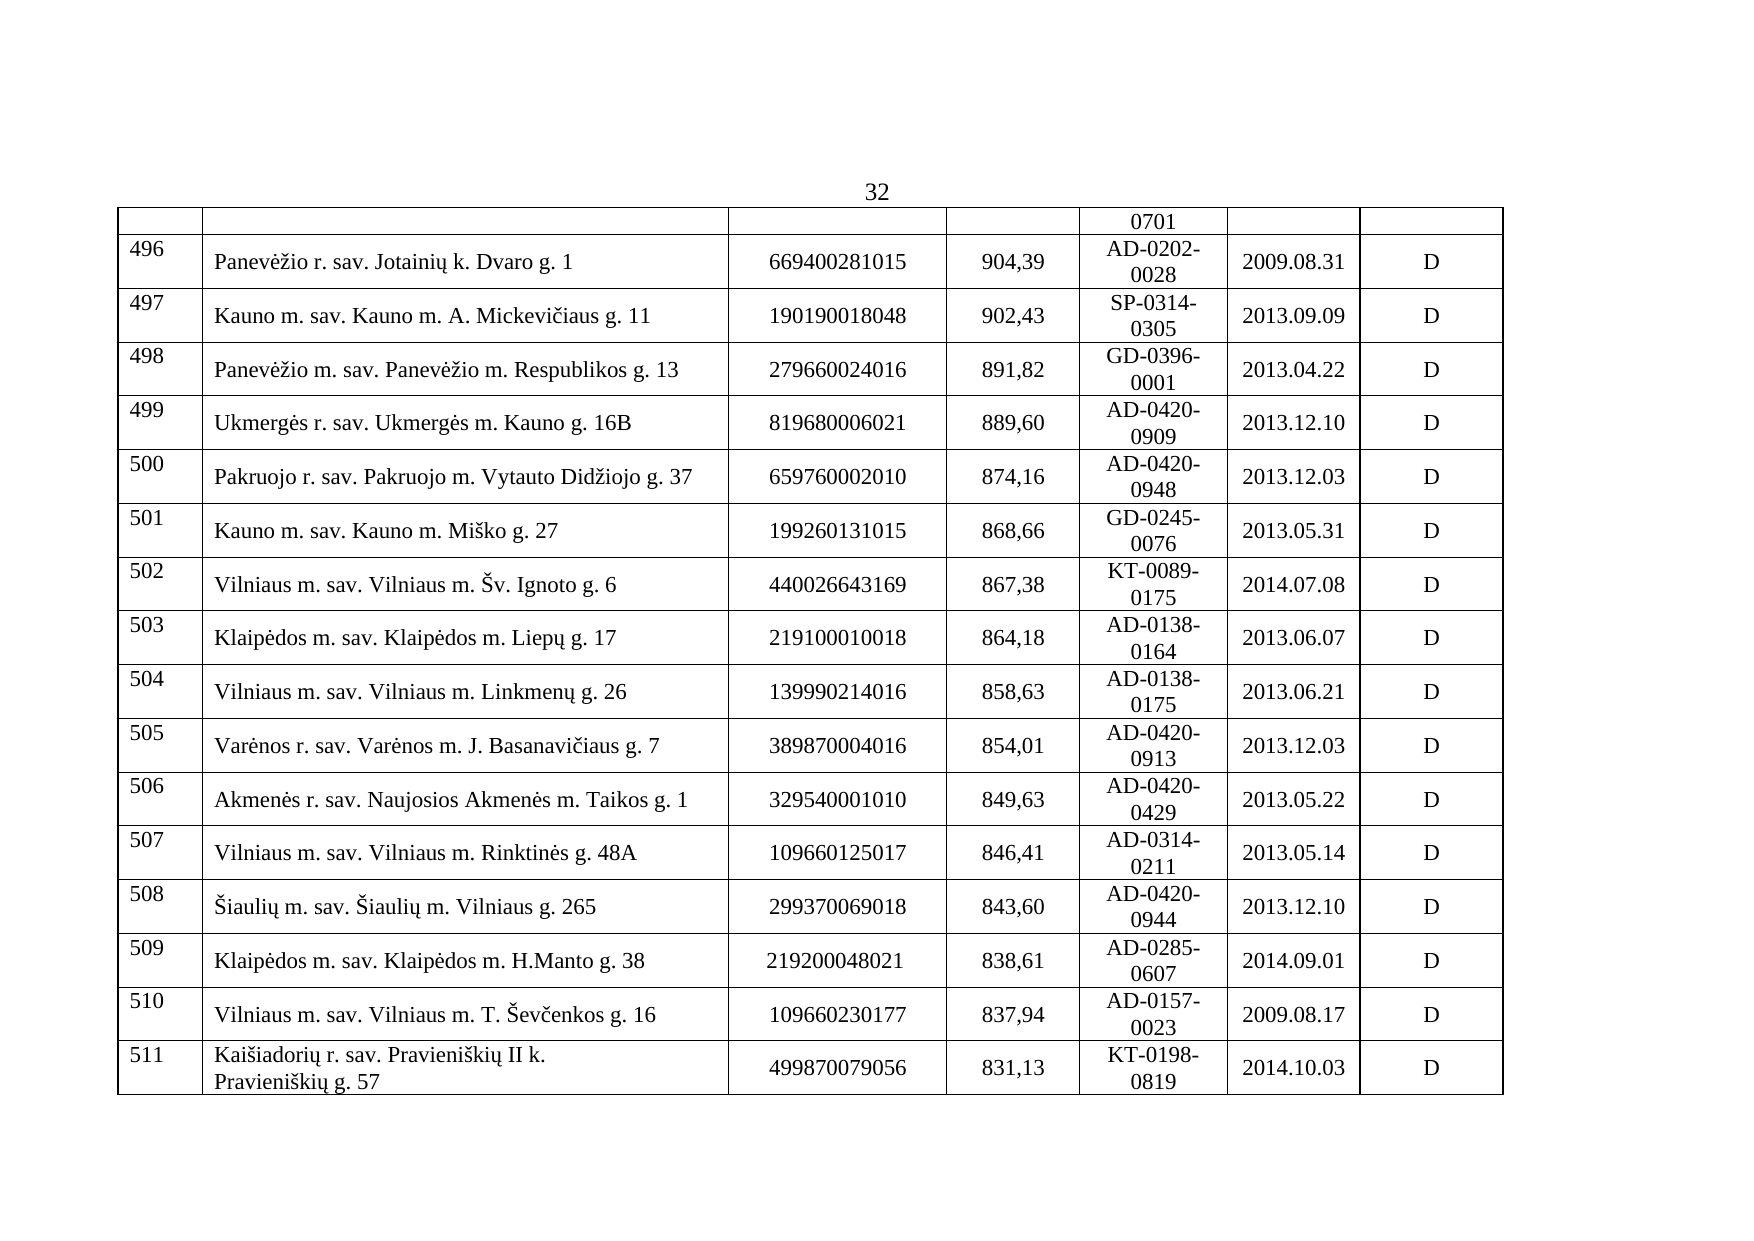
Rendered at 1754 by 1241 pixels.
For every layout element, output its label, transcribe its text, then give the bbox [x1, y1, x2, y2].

table_cell 504 [119, 665, 202, 718]
table_cell 669400281015 [729, 235, 946, 288]
table_cell 0701 [1080, 208, 1227, 234]
table_cell Šiaulių m. sav. Šiaulių m. Vilniaus g. 265 [203, 880, 728, 933]
table_cell 2009.08.31 [1228, 235, 1359, 288]
table_cell 109660230177 [729, 988, 946, 1040]
table_cell Pakruojo r. sav. Pakruojo m. Vytauto Didžiojo g. 37 [203, 450, 728, 503]
table_cell 2013.05.31 [1228, 504, 1359, 557]
table_cell Vilniaus m. sav. Vilniaus m. T. Ševčenkos g. 16 [203, 988, 728, 1040]
table_cell 2013.12.03 [1228, 450, 1359, 503]
table_cell D [1361, 504, 1502, 557]
table_cell 858,63 [947, 665, 1079, 718]
table_cell 497 [119, 289, 202, 342]
table_cell Kauno m. sav. Kauno m. Miško g. 27 [203, 504, 728, 557]
table_cell D [1361, 719, 1502, 772]
table_cell 507 [119, 826, 202, 879]
table_cell GD-0245-0076 [1080, 504, 1227, 557]
table_cell 511 [119, 1041, 202, 1094]
table_cell 846,41 [947, 826, 1079, 879]
table_cell 299370069018 [729, 880, 946, 933]
table_cell Klaipėdos m. sav. Klaipėdos m. H.Manto g. 38 [203, 934, 728, 987]
table_cell KT-0089-0175 [1080, 558, 1227, 610]
table_cell D [1361, 611, 1502, 664]
table_cell 819680006021 [729, 396, 946, 449]
table_cell 831,13 [947, 1041, 1079, 1094]
table_cell 2013.12.10 [1228, 396, 1359, 449]
table_cell 889,60 [947, 396, 1079, 449]
table_cell [729, 208, 946, 234]
table_cell 219100010018 [729, 611, 946, 664]
table_cell Klaipėdos m. sav. Klaipėdos m. Liepų g. 17 [203, 611, 728, 664]
table_cell 867,38 [947, 558, 1079, 610]
table_cell D [1361, 880, 1502, 933]
table_cell [1361, 208, 1502, 234]
table_cell AD-0138-0164 [1080, 611, 1227, 664]
table_cell 499870079056 [729, 1041, 946, 1094]
table_cell 506 [119, 773, 202, 825]
table_cell [203, 208, 728, 234]
table_cell D [1361, 396, 1502, 449]
table_cell AD-0420-0948 [1080, 450, 1227, 503]
table_cell 503 [119, 611, 202, 664]
table_cell 838,61 [947, 934, 1079, 987]
table_cell AD-0314-0211 [1080, 826, 1227, 879]
table_cell 843,60 [947, 880, 1079, 933]
table_cell 864,18 [947, 611, 1079, 664]
table_cell [947, 208, 1079, 234]
table_cell D [1361, 343, 1502, 395]
table_cell D [1361, 558, 1502, 610]
table_cell D [1361, 665, 1502, 718]
table_cell D [1361, 235, 1502, 288]
table_cell 279660024016 [729, 343, 946, 395]
table_cell 904,39 [947, 235, 1079, 288]
table_cell D [1361, 826, 1502, 879]
table_cell 499 [119, 396, 202, 449]
table_cell 2014.09.01 [1228, 934, 1359, 987]
table_cell 500 [119, 450, 202, 503]
table_cell 2014.10.03 [1228, 1041, 1359, 1094]
table_cell 2009.08.17 [1228, 988, 1359, 1040]
table_cell 659760002010 [729, 450, 946, 503]
table_cell Vilniaus m. sav. Vilniaus m. Linkmenų g. 26 [203, 665, 728, 718]
table_cell 509 [119, 934, 202, 987]
table_cell 2014.07.08 [1228, 558, 1359, 610]
table_cell Panevėžio m. sav. Panevėžio m. Respublikos g. 13 [203, 343, 728, 395]
table_cell Kauno m. sav. Kauno m. A. Mickevičiaus g. 11 [203, 289, 728, 342]
table_cell GD-0396-0001 [1080, 343, 1227, 395]
table_cell 849,63 [947, 773, 1079, 825]
table_cell D [1361, 988, 1502, 1040]
table_cell D [1361, 450, 1502, 503]
table_cell Panevėžio r. sav. Jotainių k. Dvaro g. 1 [203, 235, 728, 288]
table_cell Ukmergės r. sav. Ukmergės m. Kauno g. 16B [203, 396, 728, 449]
table_cell 2013.04.22 [1228, 343, 1359, 395]
table_cell 190190018048 [729, 289, 946, 342]
table_cell 2013.12.03 [1228, 719, 1359, 772]
table_cell 329540001010 [729, 773, 946, 825]
table_cell 2013.05.14 [1228, 826, 1359, 879]
table_cell AD-0202-0028 [1080, 235, 1227, 288]
table_cell 440026643169 [729, 558, 946, 610]
table_cell AD-0420-0909 [1080, 396, 1227, 449]
table_cell 502 [119, 558, 202, 610]
table_cell Vilniaus m. sav. Vilniaus m. Šv. Ignoto g. 6 [203, 558, 728, 610]
table_cell 2013.12.10 [1228, 880, 1359, 933]
table_cell AD-0138-0175 [1080, 665, 1227, 718]
table_cell 510 [119, 988, 202, 1040]
table_cell 854,01 [947, 719, 1079, 772]
table_cell Kaišiadorių r. sav. Pravieniškių II k. Pravieniškių g. 57 [203, 1041, 728, 1094]
table_cell 2013.05.22 [1228, 773, 1359, 825]
table_cell 508 [119, 880, 202, 933]
table_cell AD-0285-0607 [1080, 934, 1227, 987]
table_cell 498 [119, 343, 202, 395]
table_cell AD-0420-0429 [1080, 773, 1227, 825]
table_cell 389870004016 [729, 719, 946, 772]
table_cell [1228, 208, 1359, 234]
table_cell 2013.09.09 [1228, 289, 1359, 342]
table_cell Varėnos r. sav. Varėnos m. J. Basanavičiaus g. 7 [203, 719, 728, 772]
table_cell D [1361, 289, 1502, 342]
table_cell KT-0198-0819 [1080, 1041, 1227, 1094]
table_cell Vilniaus m. sav. Vilniaus m. Rinktinės g. 48A [203, 826, 728, 879]
table_cell 891,82 [947, 343, 1079, 395]
table_cell AD-0420-0944 [1080, 880, 1227, 933]
table_cell 109660125017 [729, 826, 946, 879]
table_cell 874,16 [947, 450, 1079, 503]
table_cell Akmenės r. sav. Naujosios Akmenės m. Taikos g. 1 [203, 773, 728, 825]
table_cell 2013.06.07 [1228, 611, 1359, 664]
table_cell 496 [119, 235, 202, 288]
table_cell D [1361, 773, 1502, 825]
table_cell D [1361, 934, 1502, 987]
table_cell 837,94 [947, 988, 1079, 1040]
table_cell 2013.06.21 [1228, 665, 1359, 718]
table_cell [119, 208, 202, 234]
table_cell AD-0420-0913 [1080, 719, 1227, 772]
table_cell 199260131015 [729, 504, 946, 557]
table_cell AD-0157-0023 [1080, 988, 1227, 1040]
table_cell 902,43 [947, 289, 1079, 342]
table_cell 139990214016 [729, 665, 946, 718]
table_cell SP-0314-0305 [1080, 289, 1227, 342]
table_cell 505 [119, 719, 202, 772]
table_cell D [1361, 1041, 1502, 1094]
table_cell 219200048021 [729, 934, 946, 987]
table_cell 501 [119, 504, 202, 557]
table_cell 868,66 [947, 504, 1079, 557]
